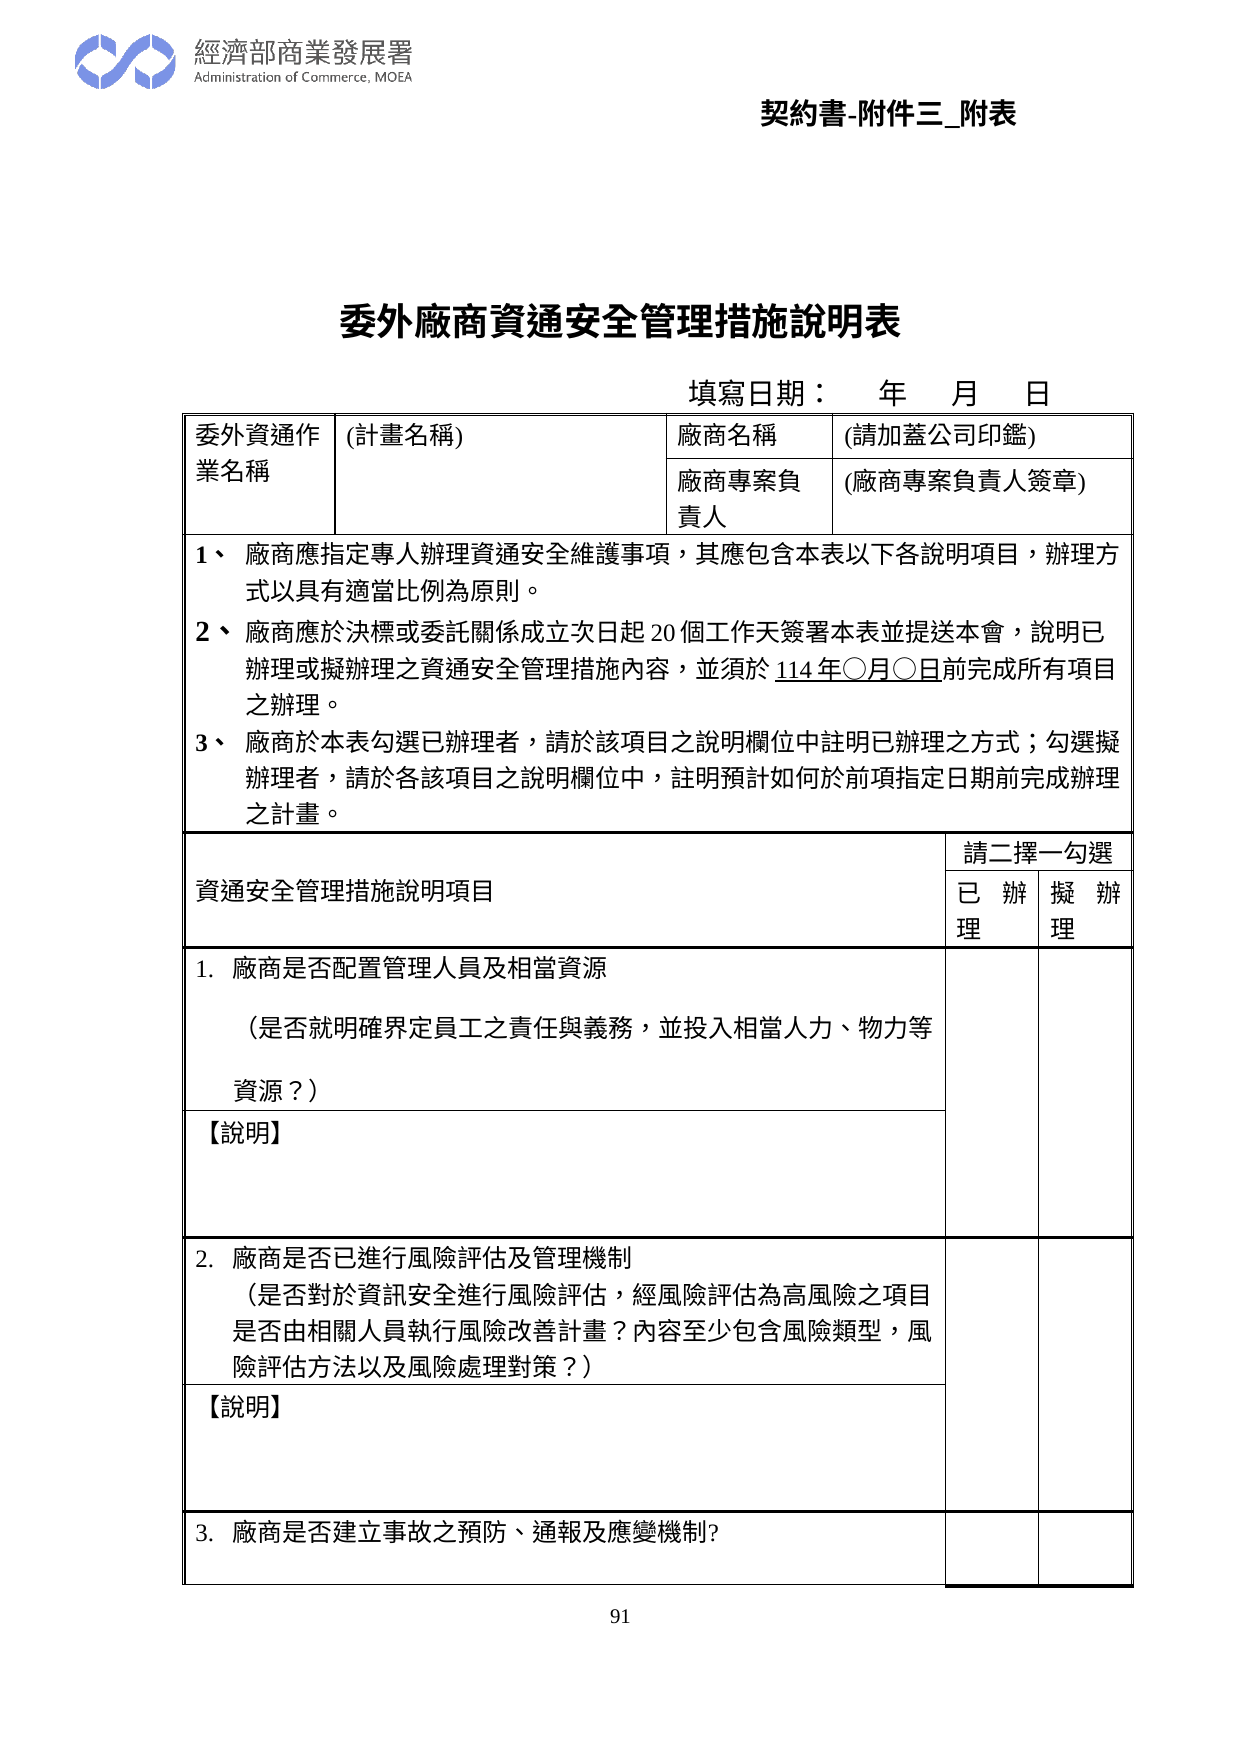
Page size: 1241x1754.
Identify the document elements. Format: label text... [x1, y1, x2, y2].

text 填寫日期： 年 月 日 [187, 350, 1053, 412]
table_cell [1039, 1239, 1131, 1509]
table_cell 廠商是否已進行風險評估及管理機制 （是否對於資訊安全進行風險評估，經風險評估為高風險之項目是否由相關人員執行風險改善計畫？內容至少包含風險類型，風險評估方法以及風險處理對策？） [186, 1239, 945, 1384]
table_cell 已辦理 [946, 871, 1038, 946]
table_cell (廠商專案負責人簽章) [833, 459, 1131, 534]
table_cell 廠商是否配置管理人員及相當資源 （是否就明確界定員工之責任與義務，並投入相當人力、物力等資源？） [186, 949, 945, 1110]
table_cell 廠商是否建立事故之預防、通報及應變機制? [186, 1513, 945, 1584]
table_header 廠商名稱 [667, 416, 832, 458]
table_header 委外資通作業名稱 [186, 416, 334, 534]
table_cell [946, 949, 1038, 1236]
table_header (計畫名稱) [336, 416, 666, 534]
table_cell 【說明】 [186, 1385, 945, 1509]
table_cell 擬辦理 [1039, 871, 1131, 946]
text 委外廠商資通安全管理措施說明表 [187, 287, 1053, 350]
text 契約書-附件三_附表 [760, 98, 1038, 131]
table_cell 廠商專案負責人 [667, 459, 832, 534]
table_cell 資通安全管理措施說明項目 [186, 834, 945, 946]
table_cell 【說明】 [186, 1111, 945, 1236]
table_header (請加蓋公司印鑑) [833, 416, 1131, 458]
table_cell 廠商應指定專人辦理資通安全維護事項，其應包含本表以下各說明項目，辦理方式以具有適當比例為原則。 廠商應於決標或委託關係成立次日起20個工作天簽署本表並提送本會，說明已辦理或擬辦理之資通安全管理措施內容，並須於114年○月○日前完成所有項目之辦理。 廠商於本表勾選已辦理者，請於該項目之說明欄位中註明已辦理之方式；勾選擬辦理者，請於各該項目之說明欄位中，註明預計如何於前項指定日期前完成辦理之計畫。 [186, 535, 1131, 831]
table_cell [1039, 949, 1131, 1236]
table_cell [946, 1239, 1038, 1509]
table_cell [1039, 1513, 1131, 1584]
table_cell [946, 1513, 1038, 1584]
table_cell 請二擇一勾選 [946, 834, 1131, 870]
